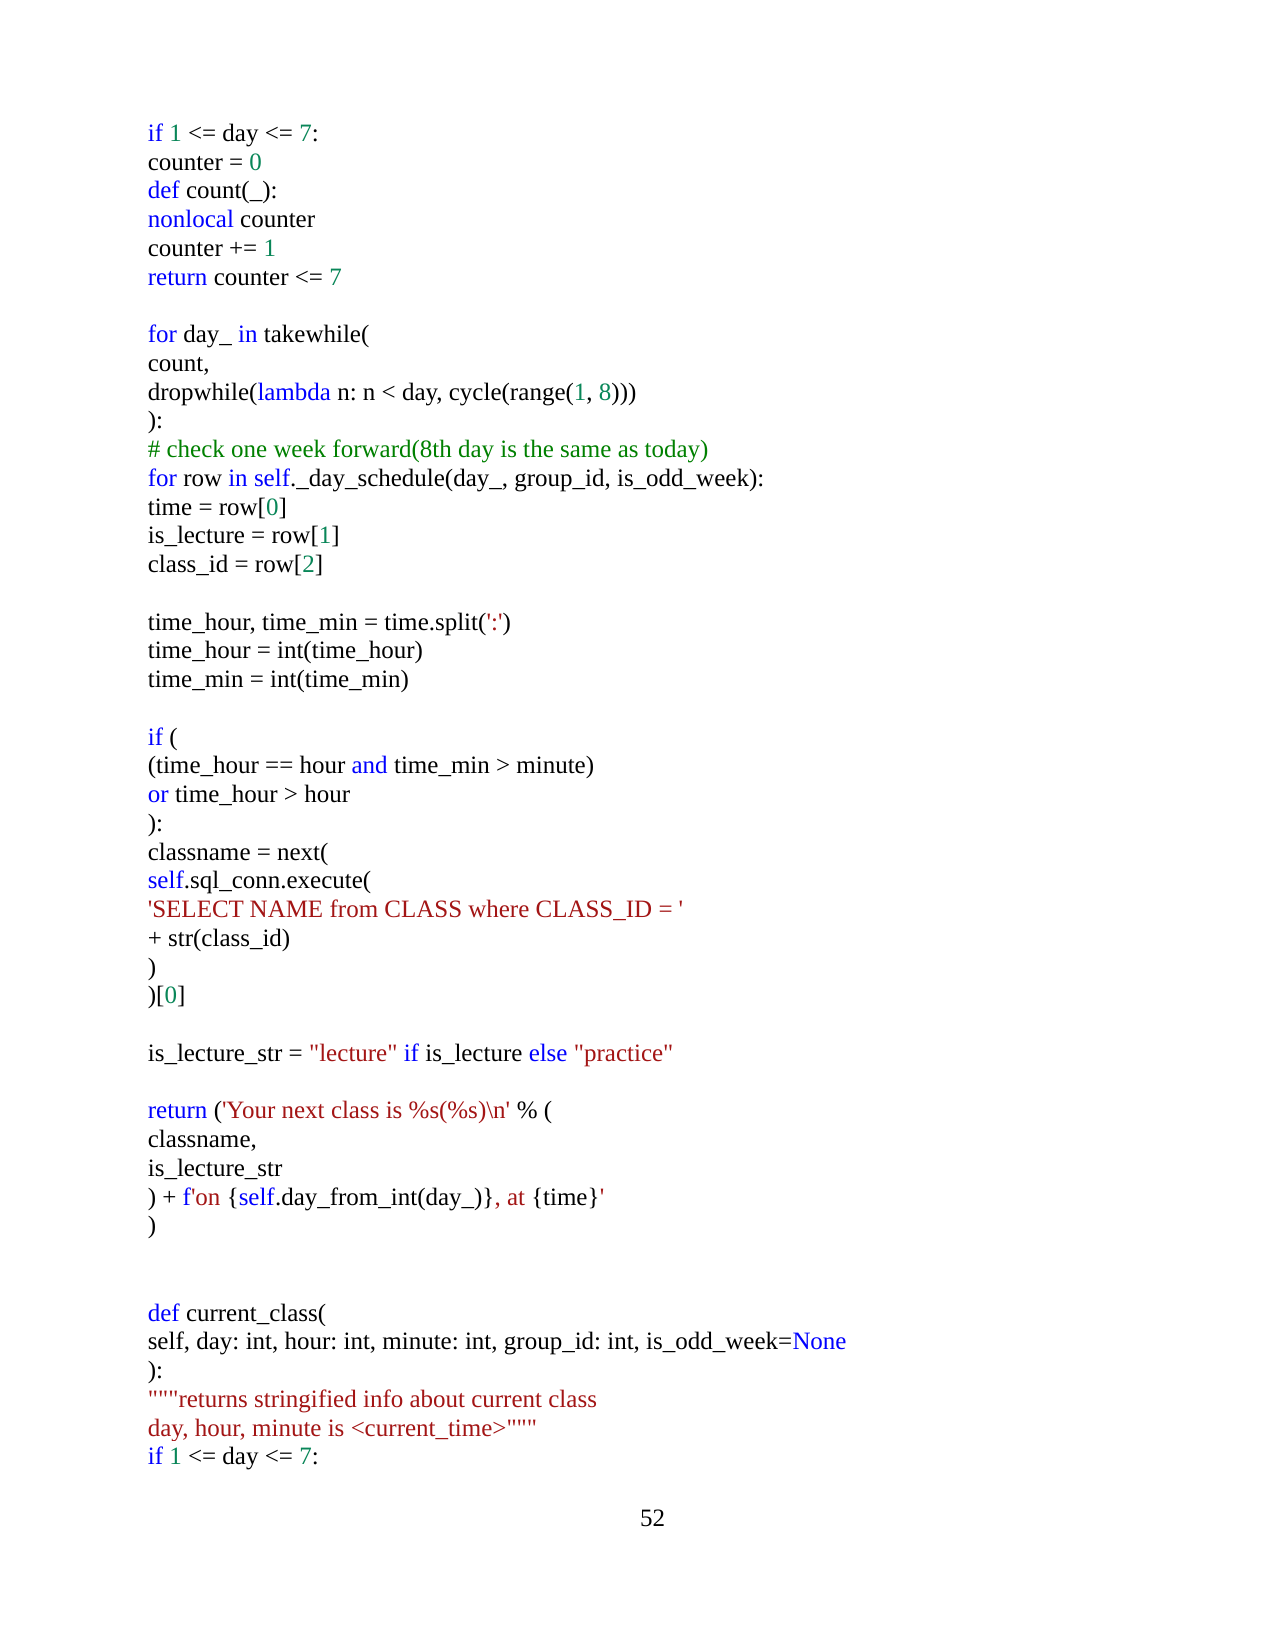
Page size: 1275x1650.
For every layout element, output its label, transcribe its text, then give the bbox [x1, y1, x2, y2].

text return counter <= 7 [118, 262, 1157, 291]
text counter = 0 [118, 147, 1157, 176]
text ) [118, 952, 1157, 981]
text ) + f'on {self.day_from_int(day_)}, at {time}' [118, 1182, 1157, 1211]
text + str(class_id) [118, 923, 1157, 952]
text time_hour = int(time_hour) [118, 636, 1157, 664]
text or time_hour > hour [118, 779, 1157, 808]
text """returns stringified info about current class [118, 1384, 1157, 1413]
text counter += 1 [118, 233, 1157, 262]
text class_id = row[2] [118, 549, 1157, 578]
text time_hour, time_min = time.split(':') [118, 607, 1157, 636]
text ): [118, 808, 1157, 837]
text nonlocal counter [118, 204, 1157, 233]
text if 1 <= day <= 7: [118, 1441, 1157, 1470]
text dropwhile(lambda n: n < day, cycle(range(1, 8))) [118, 377, 1157, 406]
text 'SELECT NAME from CLASS where CLASS_ID = ' [118, 894, 1157, 923]
text def current_class( [118, 1298, 1157, 1326]
text for day_ in takewhile( [118, 319, 1157, 348]
text time_min = int(time_min) [118, 664, 1157, 693]
text ) [118, 1211, 1157, 1239]
text def count(_): [118, 176, 1157, 204]
text classname, [118, 1124, 1157, 1153]
text ): [118, 406, 1157, 434]
text return ('Your next class is %s(%s)\n' % ( [118, 1096, 1157, 1124]
text for row in self._day_schedule(day_, group_id, is_odd_week): [118, 463, 1157, 492]
text if 1 <= day <= 7: [118, 118, 1157, 147]
text ): [118, 1355, 1157, 1384]
text self, day: int, hour: int, minute: int, group_id: int, is_odd_week=None [118, 1326, 1157, 1355]
text if ( [118, 722, 1157, 751]
text (time_hour == hour and time_min > minute) [118, 751, 1157, 779]
text is_lecture_str = "lecture" if is_lecture else "practice" [118, 1038, 1157, 1067]
text # check one week forward(8th day is the same as today) [118, 434, 1157, 463]
text day, hour, minute is <current_time>""" [118, 1413, 1157, 1441]
text is_lecture = row[1] [118, 521, 1157, 549]
text is_lecture_str [118, 1153, 1157, 1182]
text time = row[0] [118, 492, 1157, 521]
text )[0] [118, 981, 1157, 1009]
text count, [118, 348, 1157, 377]
text self.sql_conn.execute( [118, 866, 1157, 894]
text classname = next( [118, 837, 1157, 866]
